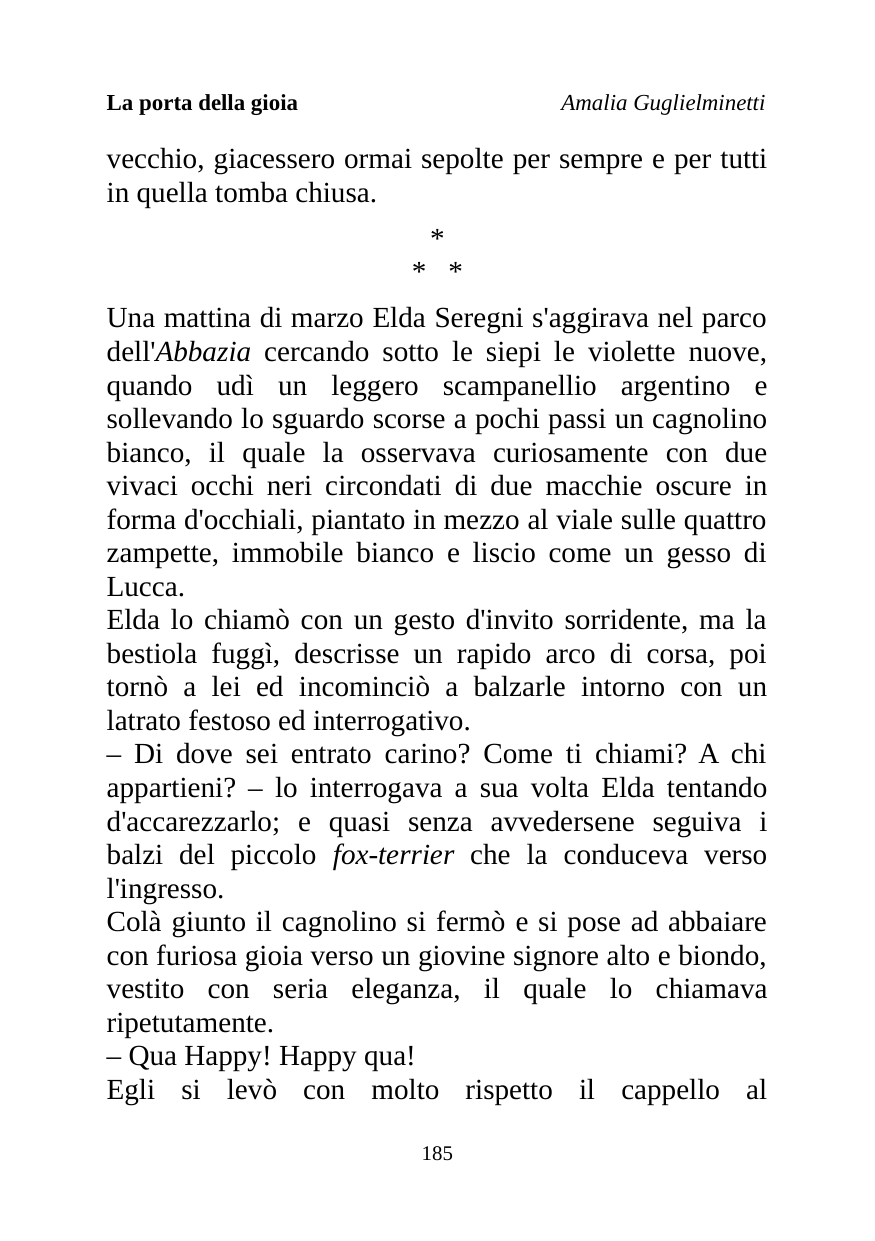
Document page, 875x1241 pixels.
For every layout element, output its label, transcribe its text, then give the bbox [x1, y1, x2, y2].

text Egli si levò con molto rispetto il cappello al [106, 1072, 768, 1106]
text Colà giunto il cagnolino si fermò e si pose ad abbaiare con furiosa gioia verso un giovine signore alto e biondo, vestito con seria eleganza, il quale lo chiamava ripetutamente. [106, 904, 768, 1038]
text Una mattina di marzo Elda Seregni s'aggirava nel parco dell'Abbazia cercando sotto le siepi le violette nuove, quando udì un leggero scampanellio argentino e sollevando lo sguardo scorse a pochi passi un cagnolino bianco, il quale la osservava curiosamente con due vivaci occhi neri circondati di due macchie oscure in forma d'occhiali, piantato in mezzo al viale sulle quattro zampette, immobile bianco e liscio come un gesso di Lucca. [106, 301, 768, 602]
text * * * [106, 221, 768, 288]
text – Di dove sei entrato carino? Come ti chiami? A chi appartieni? – lo interrogava a sua volta Elda tentando d'accarezzarlo; e quasi senza avvedersene seguiva i balzi del piccolo fox-terrier che la conduceva verso l'ingresso. [106, 737, 768, 904]
text – Qua Happy! Happy qua! [106, 1038, 768, 1072]
text Elda lo chiamò con un gesto d'invito sorridente, ma la bestiola fuggì, descrisse un rapido arco di corsa, poi tornò a lei ed incominciò a balzarle intorno con un latrato festoso ed interrogativo. [106, 602, 768, 737]
text vecchio, giacessero ormai sepolte per sempre e per tutti in quella tomba chiusa. [106, 141, 768, 208]
